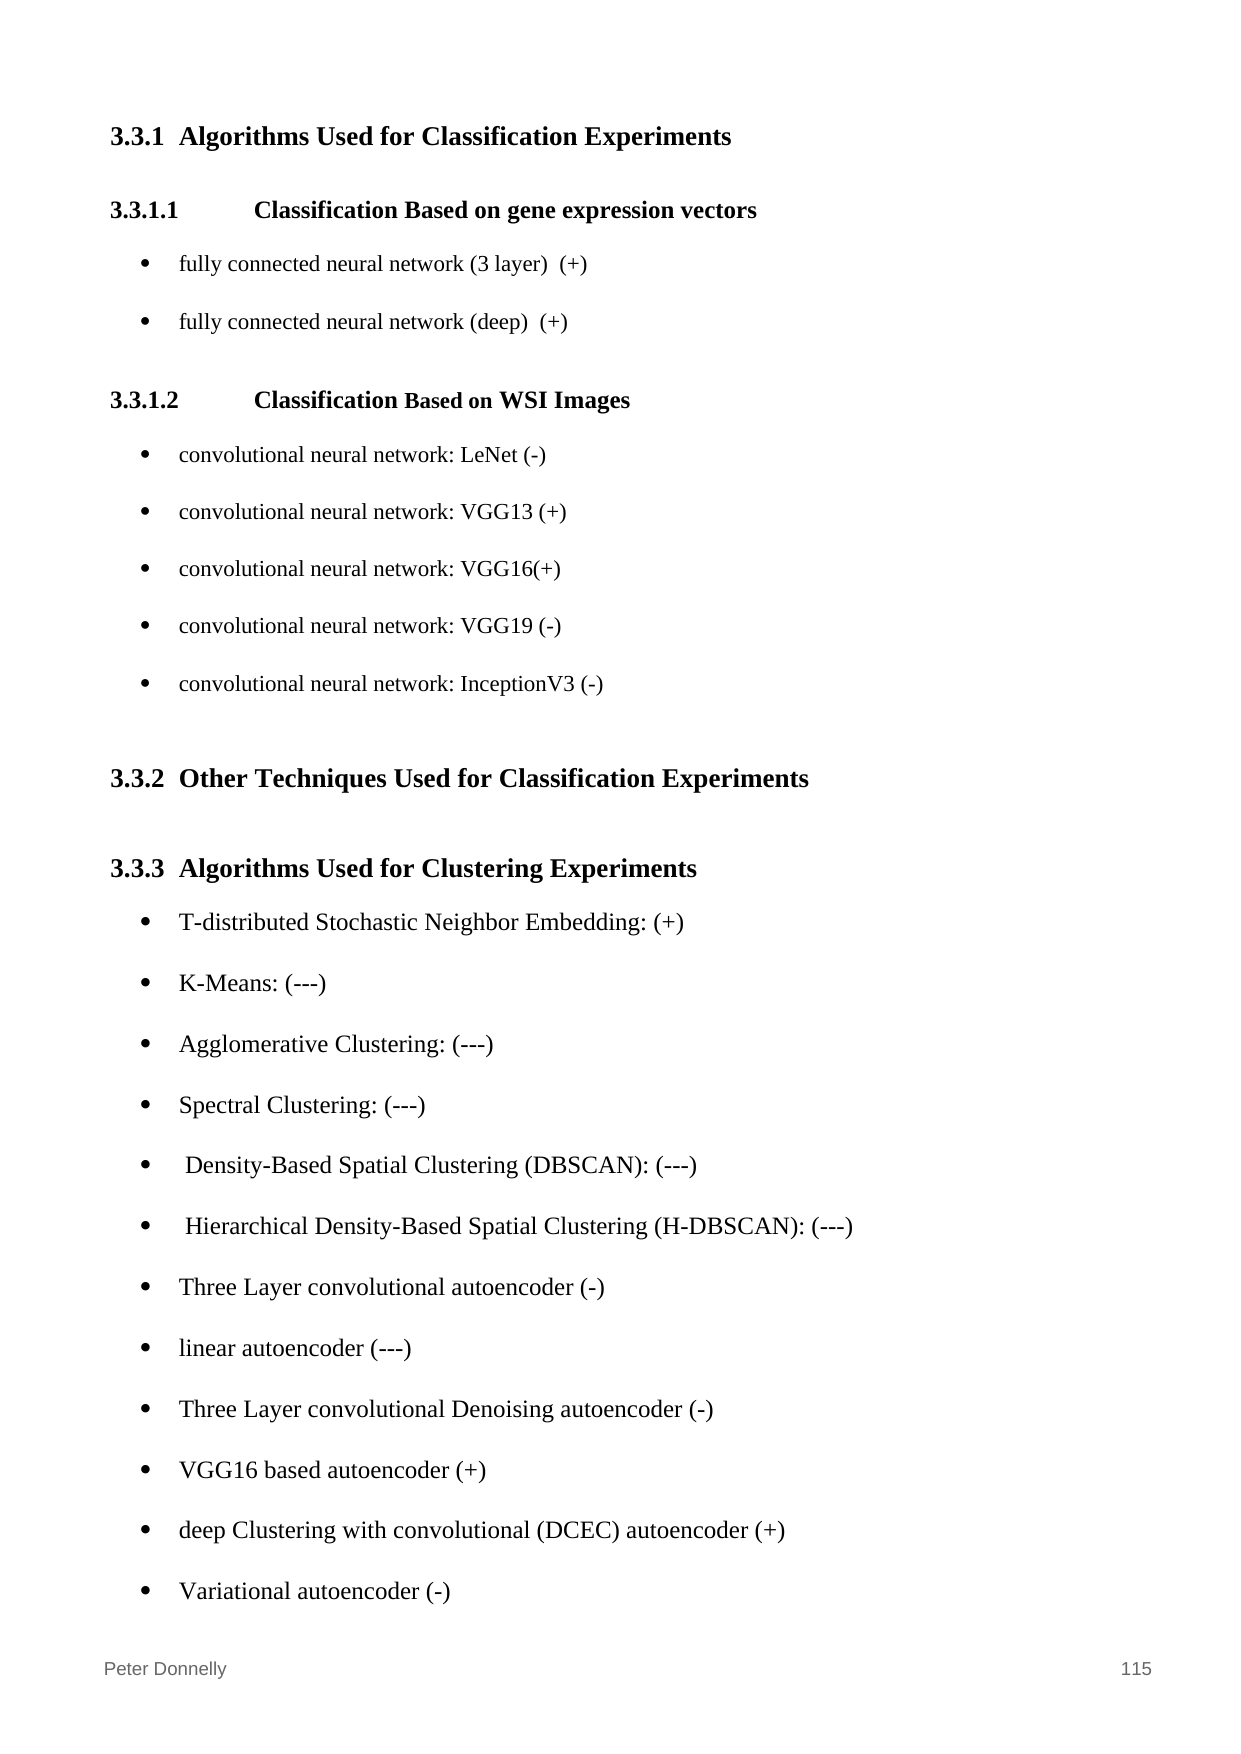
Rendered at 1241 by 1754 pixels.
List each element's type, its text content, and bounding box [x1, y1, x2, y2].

list deep Clustering with convolutional (DCEC) autoencoder (+) [141, 1516, 1146, 1544]
list Three Layer convolutional Denoising autoencoder (-) [141, 1394, 1146, 1423]
list K-Means: (---) [141, 968, 1146, 997]
list convolutional neural network: VGG16(+) [141, 555, 1146, 582]
subtitle Other Techniques Used for Classification Experiments [103, 762, 1146, 793]
list T-distributed Stochastic Neighbor Embedding: (+) [141, 907, 1146, 936]
list convolutional neural network: LeNet (-) [141, 441, 1146, 467]
list Spectral Clustering: (---) [141, 1090, 1146, 1118]
list Density-Based Spatial Clustering (DBSCAN): (---) [141, 1151, 1146, 1179]
list Hierarchical Density-Based Spatial Clustering (H-DBSCAN): (---) [141, 1211, 1146, 1240]
subtitle Algorithms Used for Classification Experiments [103, 120, 1146, 151]
list VGG16 based autoencoder (+) [141, 1455, 1146, 1483]
list fully connected neural network (deep) (+) [141, 308, 1146, 334]
subtitle Classification Based on gene expression vectors [103, 195, 1146, 224]
list linear autoencoder (---) [141, 1333, 1146, 1362]
subtitle Algorithms Used for Clustering Experiments [103, 852, 1146, 883]
list Agglomerative Clustering: (---) [141, 1029, 1146, 1058]
list fully connected neural network (3 layer) (+) [141, 251, 1146, 277]
list Variational autoencoder (-) [141, 1576, 1146, 1605]
list convolutional neural network: VGG19 (-) [141, 612, 1146, 639]
list convolutional neural network: InceptionV3 (-) [141, 669, 1146, 696]
list Three Layer convolutional autoencoder (-) [141, 1272, 1146, 1301]
list convolutional neural network: VGG13 (+) [141, 498, 1146, 524]
subtitle Classification Based on WSI Images [103, 386, 1146, 414]
